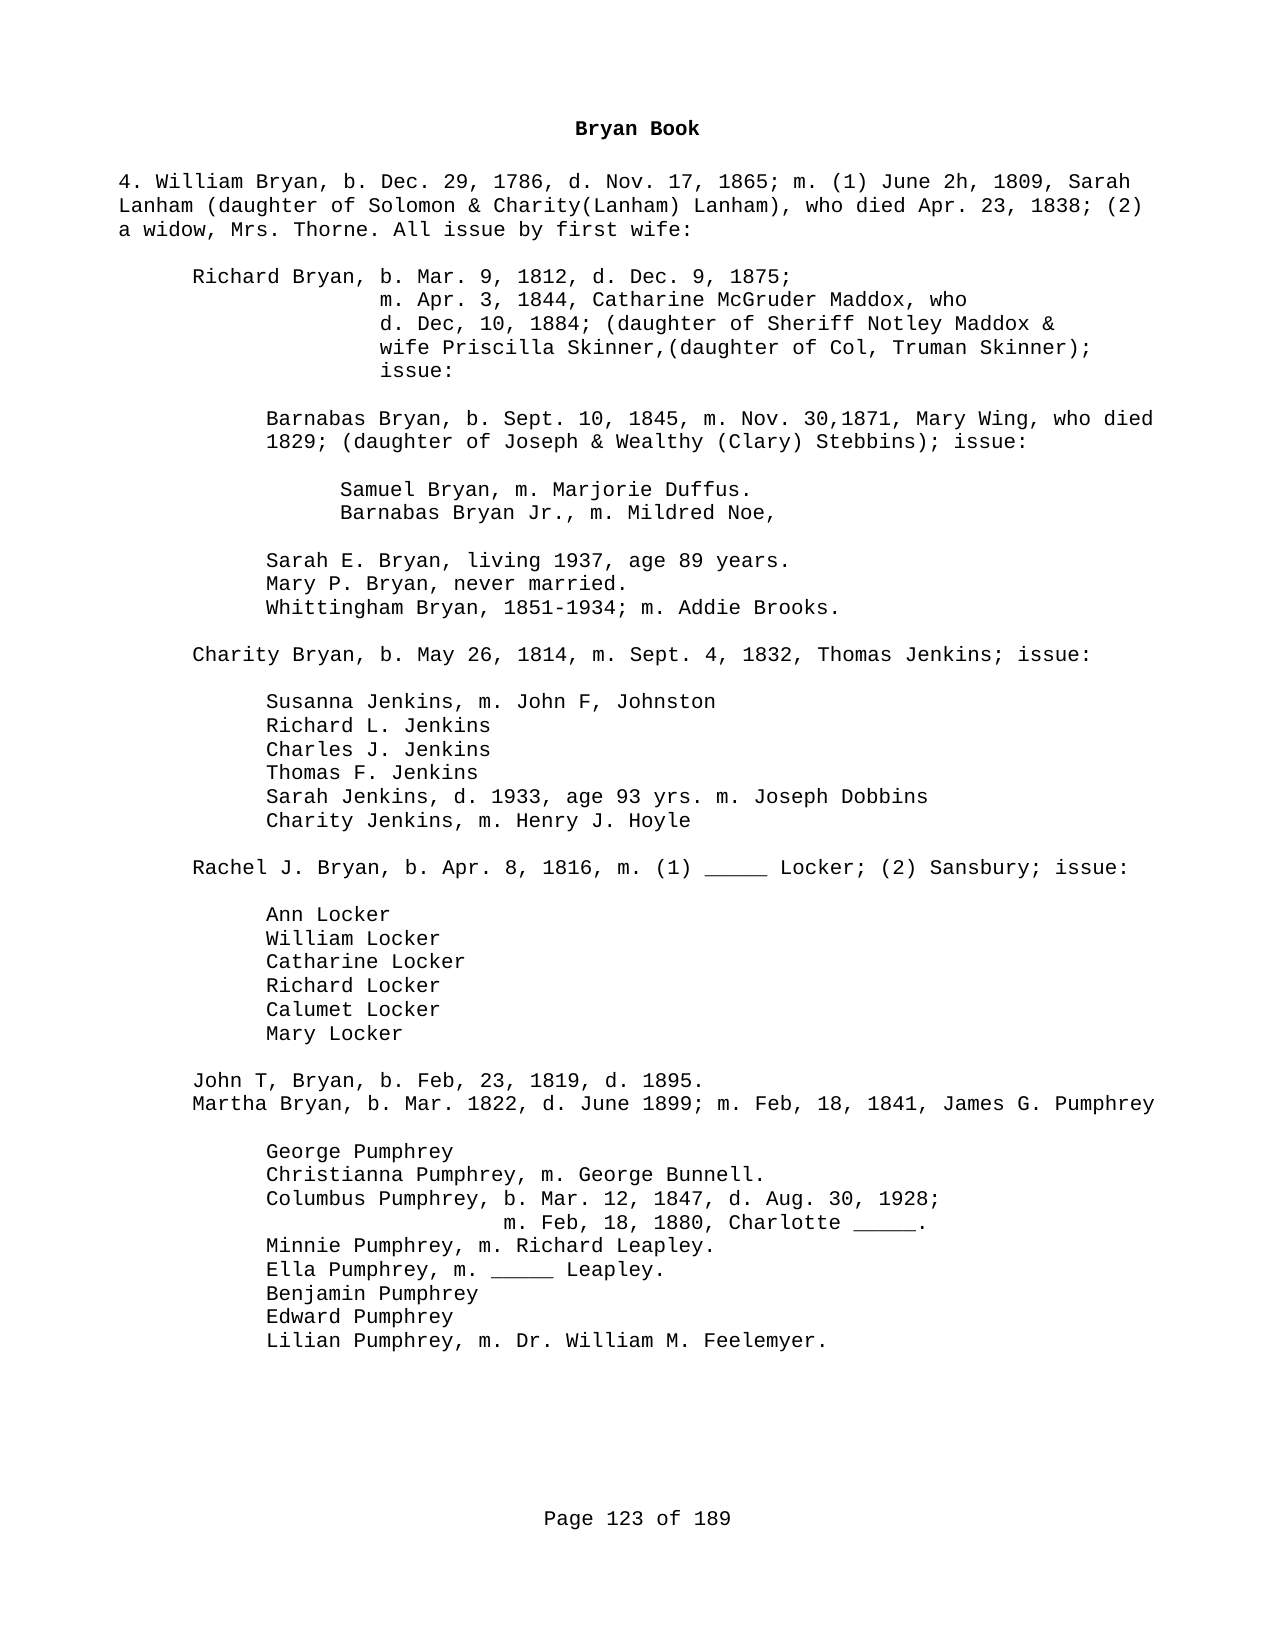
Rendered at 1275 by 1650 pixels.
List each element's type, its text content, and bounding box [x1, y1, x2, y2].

text Mary Locker [266, 1022, 1157, 1046]
text Christianna Pumphrey, m. George Bunnell. [266, 1164, 1157, 1188]
text Charity Bryan, b. May 26, 1814, m. Sept. 4, 1832, Thomas Jenkins; issue: [192, 644, 1157, 668]
text 4. William Bryan, b. Dec. 29, 1786, d. Nov. 17, 1865; m. (1) June 2h, 1809, Sarah Lanham (daughter of Solomon & Charity(Lanham) Lanham), who died Apr. 23, 1838; (2) a widow, Mrs. Thorne. All issue by first wife: [118, 171, 1157, 242]
text Richard Bryan, b. Mar. 9, 1812, d. Dec. 9, 1875; [192, 266, 1157, 289]
text John T, Bryan, b. Feb, 23, 1819, d. 1895. [192, 1070, 1157, 1093]
text Sarah E. Bryan, living 1937, age 89 years. [266, 549, 1157, 573]
text Samuel Bryan, m. Marjorie Duffus. [340, 479, 1157, 502]
text Rachel J. Bryan, b. Apr. 8, 1816, m. (1) _____ Locker; (2) Sansbury; issue: [192, 857, 1157, 881]
text Thomas F. Jenkins [266, 762, 1157, 786]
text Minnie Pumphrey, m. Richard Leapley. [266, 1235, 1157, 1259]
text William Locker [266, 928, 1157, 952]
text Charles J. Jenkins [266, 739, 1157, 762]
text Catharine Locker [266, 952, 1157, 975]
text Ann Locker [266, 904, 1157, 928]
text Sarah Jenkins, d. 1933, age 93 yrs. m. Joseph Dobbins [266, 786, 1157, 810]
text Richard L. Jenkins [266, 715, 1157, 739]
text Columbus Pumphrey, b. Mar. 12, 1847, d. Aug. 30, 1928; [266, 1188, 1157, 1212]
text Lilian Pumphrey, m. Dr. William M. Feelemyer. [266, 1330, 1157, 1353]
text Martha Bryan, b. Mar. 1822, d. June 1899; m. Feb, 18, 1841, James G. Pumphrey [192, 1093, 1157, 1117]
text Charity Jenkins, m. Henry J. Hoyle [266, 810, 1157, 833]
text m. Apr. 3, 1844, Catharine McGruder Maddox, who [192, 289, 1157, 313]
text m. Feb, 18, 1880, Charlotte _____. [266, 1212, 1157, 1235]
text Barnabas Bryan, b. Sept. 10, 1845, m. Nov. 30,1871, Mary Wing, who died 1829; (daughter of Joseph & Wealthy (Clary) Stebbins); issue: [266, 408, 1157, 455]
text Ella Pumphrey, m. _____ Leapley. [266, 1259, 1157, 1283]
text Whittingham Bryan, 1851-1934; m. Addie Brooks. [266, 597, 1157, 621]
text Mary P. Bryan, never married. [266, 573, 1157, 597]
text Richard Locker [266, 975, 1157, 999]
text George Pumphrey [266, 1141, 1157, 1164]
text d. Dec, 10, 1884; (daughter of Sheriff Notley Maddox & [192, 313, 1157, 337]
text wife Priscilla Skinner,(daughter of Col, Truman Skinner); [192, 337, 1157, 360]
text Calumet Locker [266, 999, 1157, 1022]
text Barnabas Bryan Jr., m. Mildred Noe, [340, 502, 1157, 526]
text Susanna Jenkins, m. John F, Johnston [266, 691, 1157, 715]
text Edward Pumphrey [266, 1306, 1157, 1330]
text Benjamin Pumphrey [266, 1283, 1157, 1306]
text issue: [192, 360, 1157, 384]
